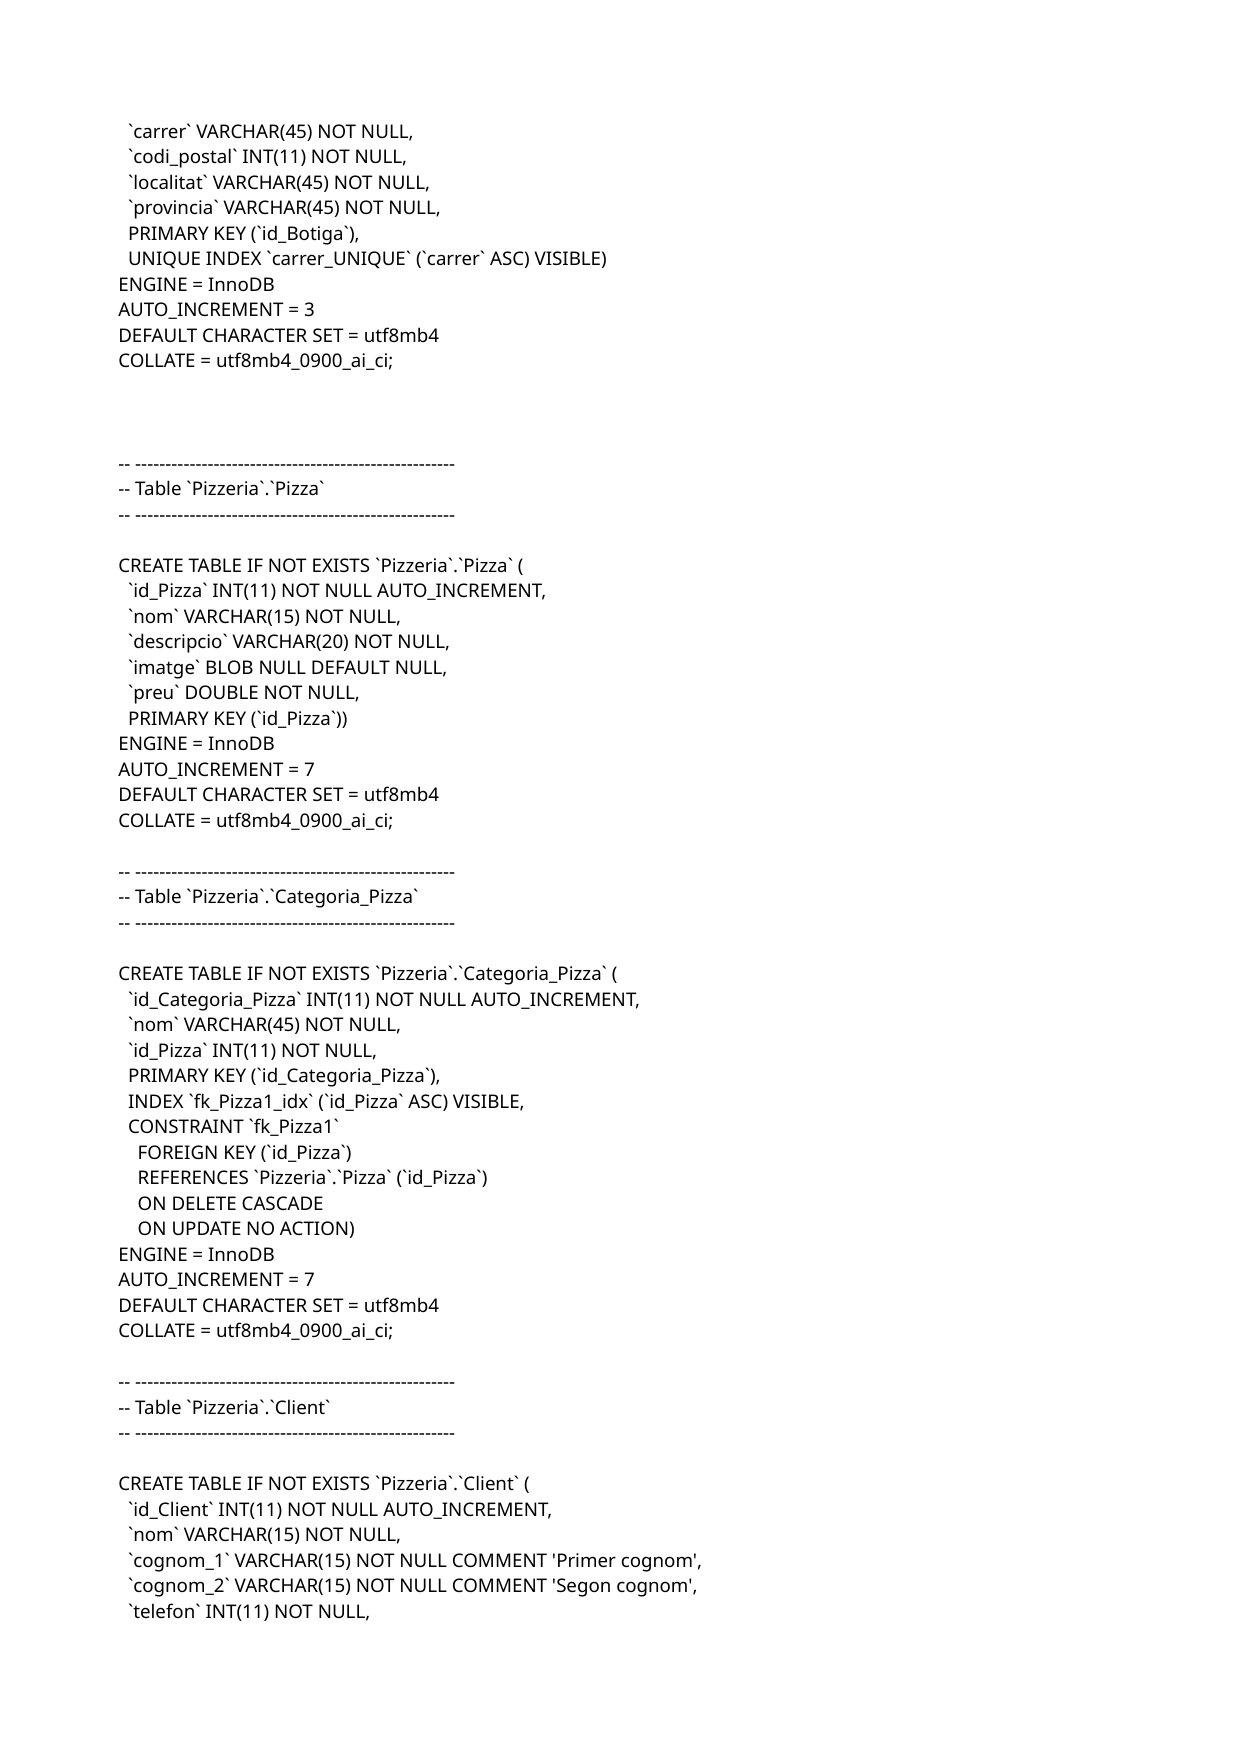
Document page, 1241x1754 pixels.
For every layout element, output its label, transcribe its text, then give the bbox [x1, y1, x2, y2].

text `telefon` INT(11) NOT NULL, [118, 1598, 1122, 1624]
text `nom` VARCHAR(45) NOT NULL, [118, 1011, 1122, 1037]
text UNIQUE INDEX `carrer_UNIQUE` (`carrer` ASC) VISIBLE) [118, 246, 1122, 271]
text -- ----------------------------------------------------- [118, 1420, 1122, 1445]
text `preu` DOUBLE NOT NULL, [118, 679, 1122, 705]
text -- Table `Pizzeria`.`Client` [118, 1394, 1122, 1420]
text `nom` VARCHAR(15) NOT NULL, [118, 603, 1122, 628]
text `cognom_2` VARCHAR(15) NOT NULL COMMENT 'Segon cognom', [118, 1573, 1122, 1598]
text ON DELETE CASCADE [118, 1190, 1122, 1216]
text ENGINE = InnoDB [118, 1241, 1122, 1267]
text AUTO_INCREMENT = 3 [118, 297, 1122, 322]
text -- ----------------------------------------------------- [118, 909, 1122, 935]
text -- Table `Pizzeria`.`Pizza` [118, 475, 1122, 501]
text FOREIGN KEY (`id_Pizza`) [118, 1139, 1122, 1164]
text PRIMARY KEY (`id_Pizza`)) [118, 705, 1122, 731]
text `nom` VARCHAR(15) NOT NULL, [118, 1522, 1122, 1547]
text `carrer` VARCHAR(45) NOT NULL, [118, 118, 1122, 144]
text DEFAULT CHARACTER SET = utf8mb4 [118, 322, 1122, 348]
text AUTO_INCREMENT = 7 [118, 1267, 1122, 1292]
text `descripcio` VARCHAR(20) NOT NULL, [118, 628, 1122, 654]
text ENGINE = InnoDB [118, 731, 1122, 756]
text COLLATE = utf8mb4_0900_ai_ci; [118, 807, 1122, 833]
text -- ----------------------------------------------------- [118, 450, 1122, 475]
text `id_Client` INT(11) NOT NULL AUTO_INCREMENT, [118, 1496, 1122, 1522]
text -- ----------------------------------------------------- [118, 1369, 1122, 1394]
text `id_Pizza` INT(11) NOT NULL AUTO_INCREMENT, [118, 577, 1122, 603]
text `cognom_1` VARCHAR(15) NOT NULL COMMENT 'Primer cognom', [118, 1547, 1122, 1573]
text `id_Pizza` INT(11) NOT NULL, [118, 1037, 1122, 1062]
text PRIMARY KEY (`id_Categoria_Pizza`), [118, 1062, 1122, 1088]
text `id_Categoria_Pizza` INT(11) NOT NULL AUTO_INCREMENT, [118, 986, 1122, 1011]
text ENGINE = InnoDB [118, 271, 1122, 297]
text COLLATE = utf8mb4_0900_ai_ci; [118, 1318, 1122, 1343]
text AUTO_INCREMENT = 7 [118, 756, 1122, 782]
text `provincia` VARCHAR(45) NOT NULL, [118, 195, 1122, 220]
text INDEX `fk_Pizza1_idx` (`id_Pizza` ASC) VISIBLE, [118, 1088, 1122, 1113]
text `localitat` VARCHAR(45) NOT NULL, [118, 169, 1122, 195]
text DEFAULT CHARACTER SET = utf8mb4 [118, 782, 1122, 807]
text -- Table `Pizzeria`.`Categoria_Pizza` [118, 884, 1122, 909]
text -- ----------------------------------------------------- [118, 858, 1122, 884]
text REFERENCES `Pizzeria`.`Pizza` (`id_Pizza`) [118, 1164, 1122, 1190]
text DEFAULT CHARACTER SET = utf8mb4 [118, 1292, 1122, 1318]
text PRIMARY KEY (`id_Botiga`), [118, 220, 1122, 246]
text COLLATE = utf8mb4_0900_ai_ci; [118, 348, 1122, 373]
text -- ----------------------------------------------------- [118, 501, 1122, 526]
text CONSTRAINT `fk_Pizza1` [118, 1113, 1122, 1139]
text CREATE TABLE IF NOT EXISTS `Pizzeria`.`Client` ( [118, 1471, 1122, 1496]
text `codi_postal` INT(11) NOT NULL, [118, 144, 1122, 169]
text `imatge` BLOB NULL DEFAULT NULL, [118, 654, 1122, 679]
text CREATE TABLE IF NOT EXISTS `Pizzeria`.`Categoria_Pizza` ( [118, 960, 1122, 986]
text ON UPDATE NO ACTION) [118, 1216, 1122, 1241]
text CREATE TABLE IF NOT EXISTS `Pizzeria`.`Pizza` ( [118, 552, 1122, 577]
